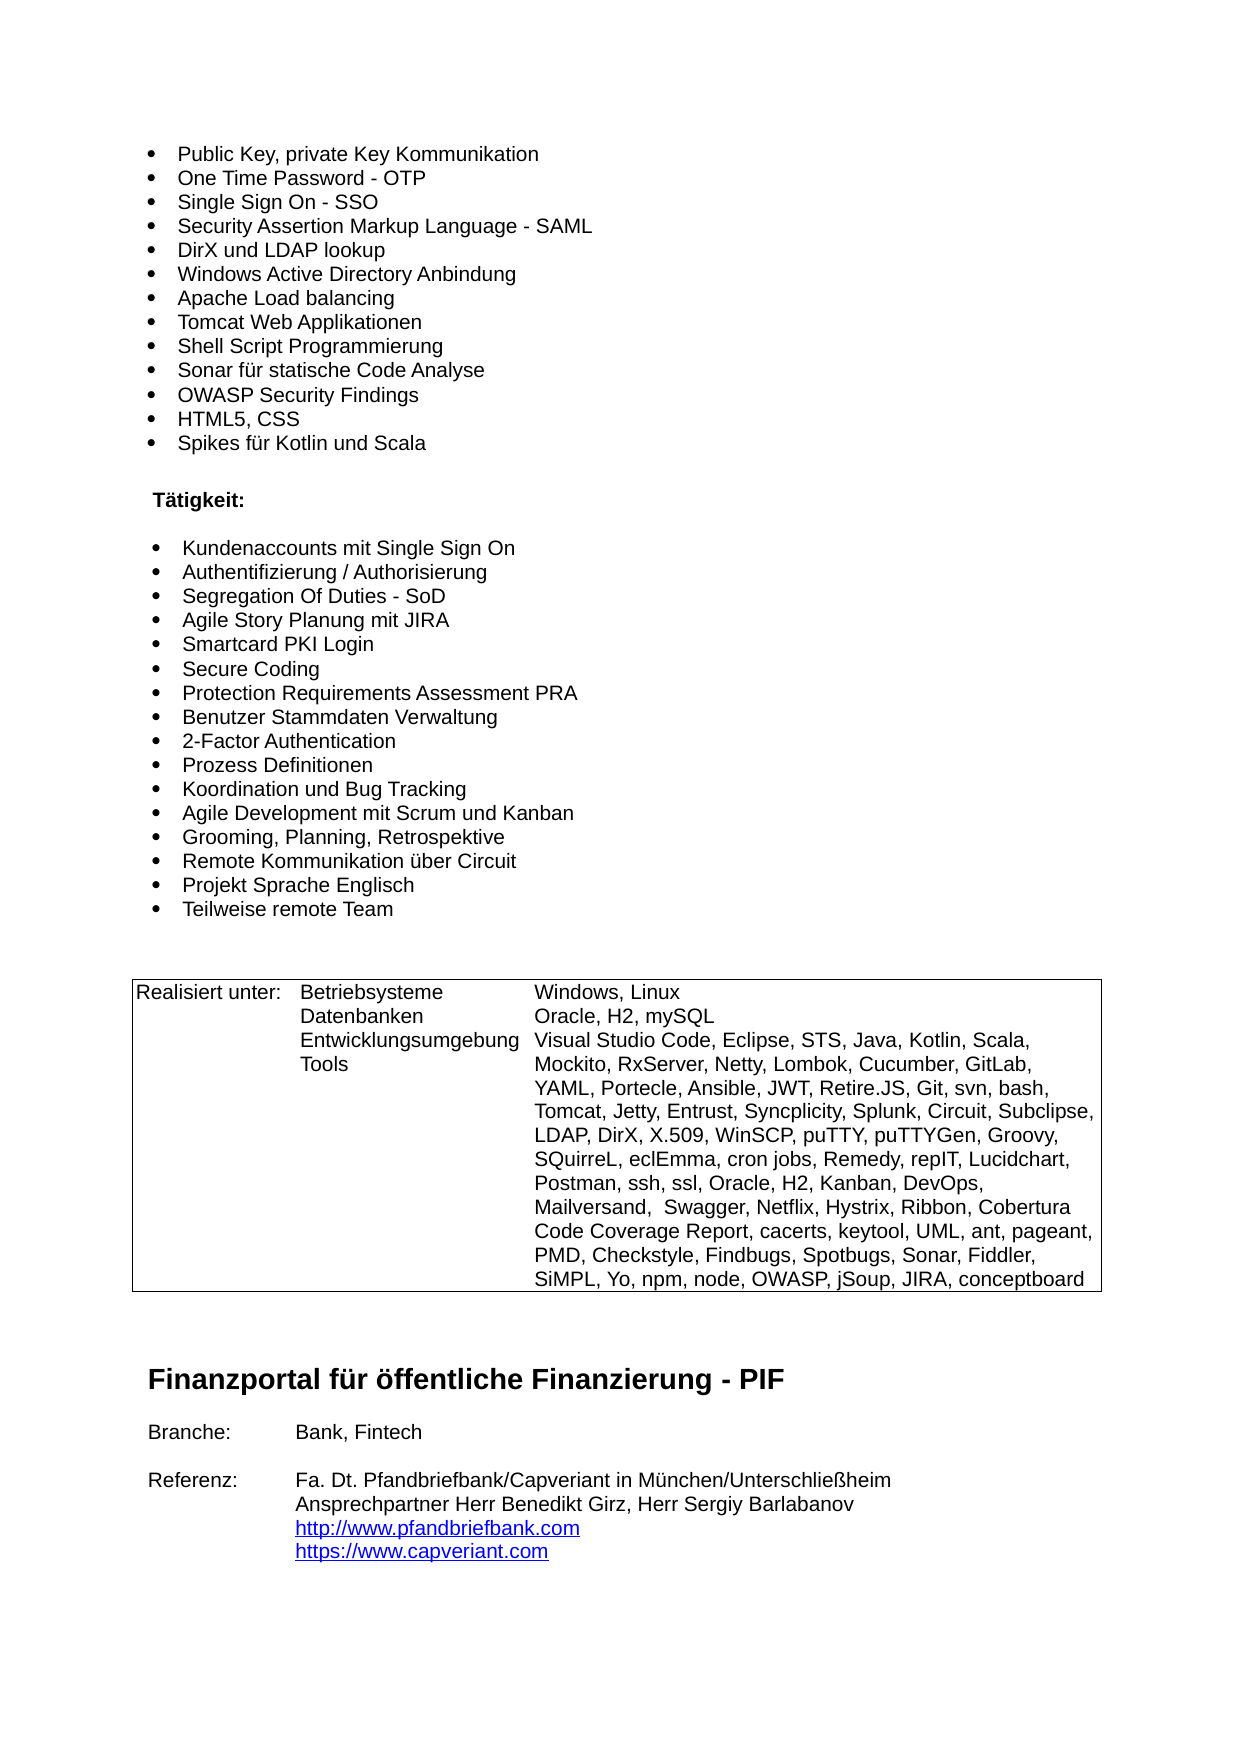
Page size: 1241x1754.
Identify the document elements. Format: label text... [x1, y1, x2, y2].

text https://www.capveriant.com [221, 1539, 1110, 1563]
list Smartcard PKI Login [152, 632, 1110, 656]
text Tätigkeit: [152, 488, 1110, 512]
list Agile Story Planung mit JIRA [152, 608, 1110, 632]
text http://www.pfandbriefbank.com [221, 1515, 1110, 1539]
list Sonar für statische Code Analyse [148, 358, 1110, 382]
list Koordination und Bug Tracking [152, 777, 1110, 801]
list Shell Script Programmierung [148, 334, 1110, 358]
list Benutzer Stammdaten Verwaltung [152, 704, 1110, 728]
list Kundenaccounts mit Single Sign On [152, 536, 1110, 560]
list Segregation Of Duties - SoD [152, 584, 1110, 608]
list Teilweise remote Team [152, 897, 1110, 921]
table_cell Entwicklungsumgebung Tools [297, 1028, 531, 1291]
list Tomcat Web Applikationen [148, 310, 1110, 334]
list Remote Kommunikation über Circuit [152, 849, 1110, 873]
list HTML5, CSS [148, 406, 1110, 431]
list Protection Requirements Assessment PRA [152, 680, 1110, 704]
list One Time Password - OTP [148, 166, 1110, 190]
list Security Assertion Markup Language - SAML [148, 214, 1110, 238]
list Grooming, Planning, Retrospektive [152, 825, 1110, 849]
list Public Key, private Key Kommunikation [148, 142, 1110, 166]
list Prozess Definitionen [152, 753, 1110, 777]
text Ansprechpartner Herr Benedikt Girz, Herr Sergiy Barlabanov [148, 1491, 1110, 1515]
list Secure Coding [152, 656, 1110, 680]
list DirX und LDAP lookup [148, 238, 1110, 262]
table_header Betriebsysteme Datenbanken [297, 980, 531, 1027]
table_header Realisiert unter: [133, 980, 297, 1027]
text Referenz: Fa. Dt. Pfandbriefbank/Capveriant in München/Unterschließheim [148, 1467, 1110, 1491]
table_cell Visual Studio Code, Eclipse, STS, Java, Kotlin, Scala, Mockito, RxServer, Netty, Lombok, Cucumber, GitLab, YAML, Portecle, Ansible, JWT, Retire.JS, Git, svn, bash, Tomcat, Jetty, Entrust, Syncplicity, Splunk, Circuit, Subclipse, LDAP, DirX, X.509, WinSCP, puTTY, puTTYGen, Groovy, SQuirreL, eclEmma, cron jobs, Remedy, repIT, Lucidchart, Postman, ssh, ssl, Oracle, H2, Kanban, DevOps, Mailversand, Swagger, Netflix, Hystrix, Ribbon, Cobertura Code Coverage Report, cacerts, keytool, UML, ant, pageant, PMD, Checkstyle, Findbugs, Spotbugs, Sonar, Fiddler, SiMPL, Yo, npm, node, OWASP, jSoup, JIRA, conceptboard [531, 1028, 1101, 1291]
list OWASP Security Findings [148, 382, 1110, 406]
list Windows Active Directory Anbindung [148, 262, 1110, 286]
list 2-Factor Authentication [152, 728, 1110, 753]
list Spikes für Kotlin und Scala [148, 431, 1110, 454]
table_header Windows, Linux Oracle, H2, mySQL [531, 980, 1101, 1027]
table_cell [133, 1028, 297, 1291]
text Branche: Bank, Fintech [148, 1419, 1110, 1443]
subtitle Finanzportal für öffentliche Finanzierung - PIF [148, 1362, 1110, 1396]
list Apache Load balancing [148, 286, 1110, 310]
list Single Sign On - SSO [148, 190, 1110, 214]
list Agile Development mit Scrum und Kanban [152, 801, 1110, 825]
list Projekt Sprache Englisch [152, 873, 1110, 897]
list Authentifizierung / Authorisierung [152, 560, 1110, 584]
